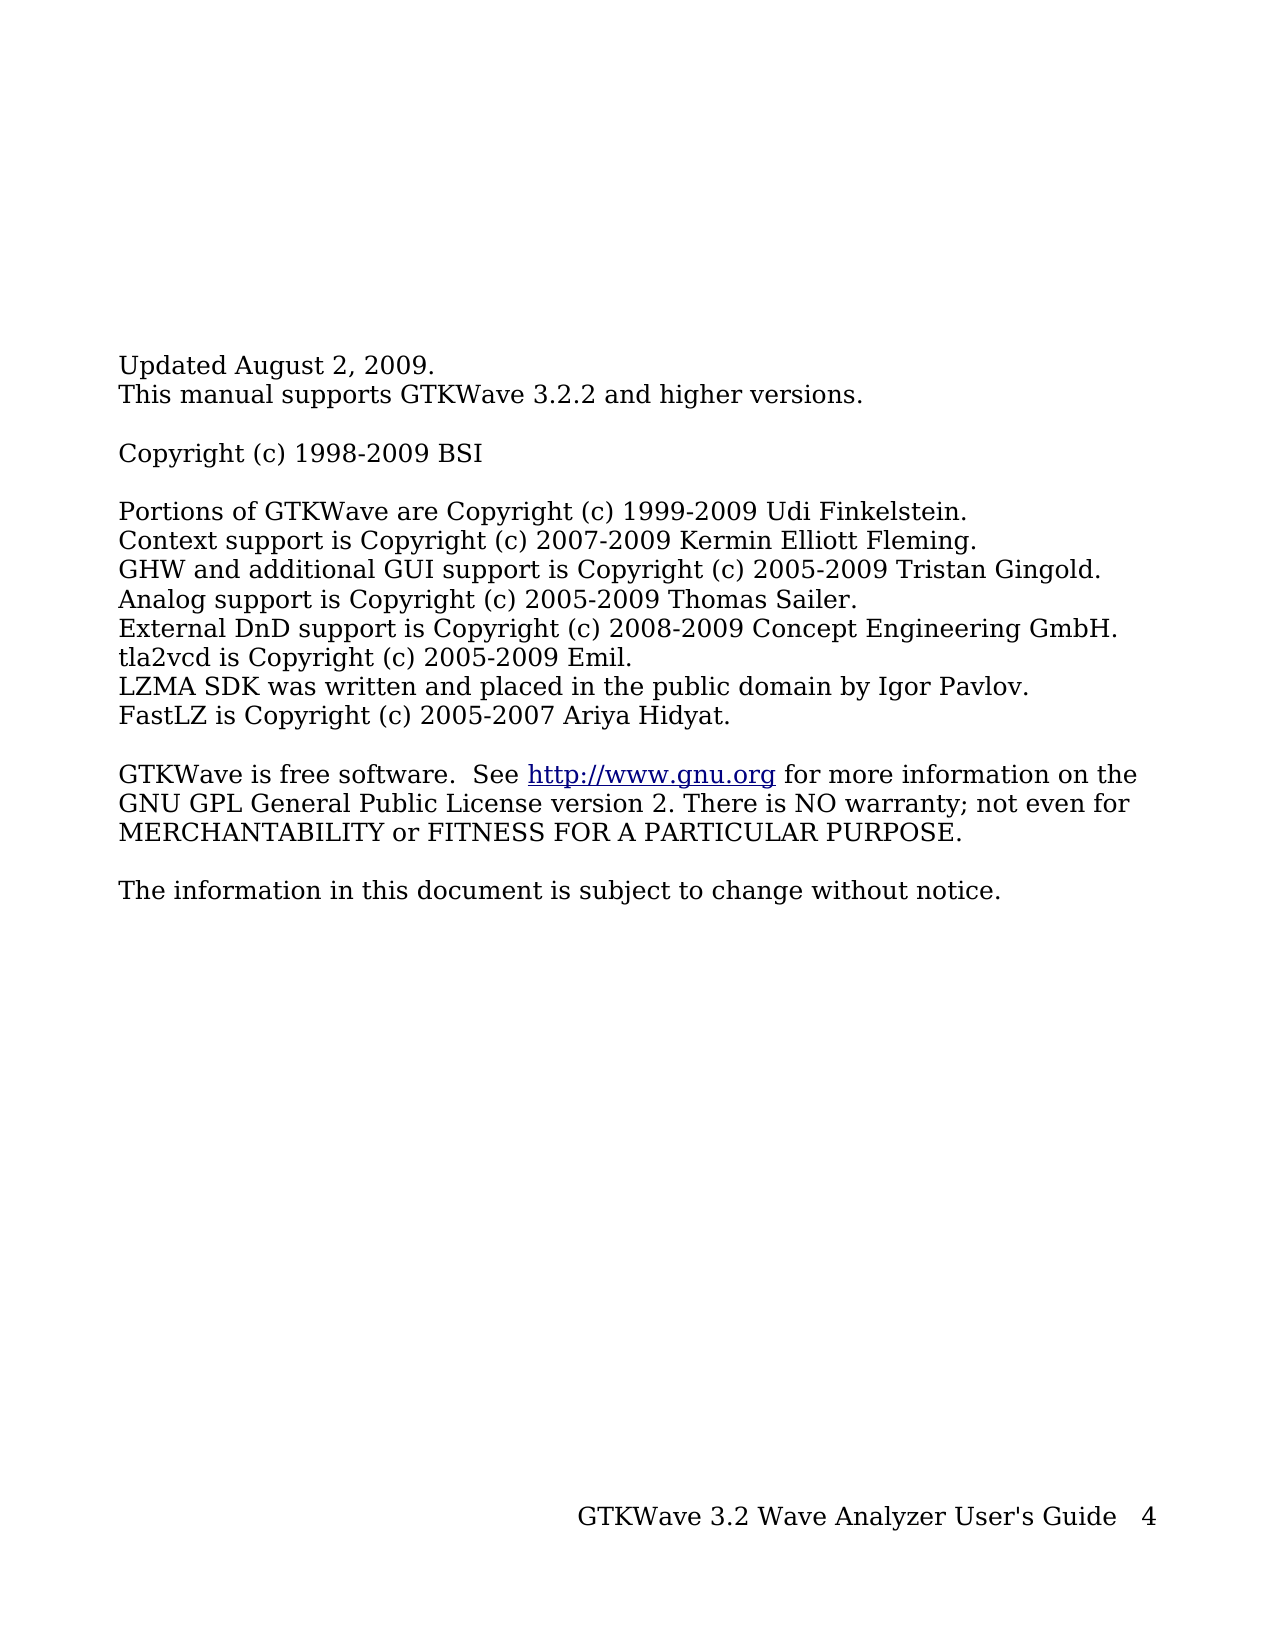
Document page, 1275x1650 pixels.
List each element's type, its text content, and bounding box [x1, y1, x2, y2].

text This manual supports GTKWave 3.2.2 and higher versions. [118, 381, 1157, 410]
text Portions of GTKWave are Copyright (c) 1999-2009 Udi Finkelstein. [118, 497, 1157, 526]
text External DnD support is Copyright (c) 2008-2009 Concept Engineering GmbH. [118, 614, 1157, 643]
text GHW and additional GUI support is Copyright (c) 2005-2009 Tristan Gingold. [118, 556, 1157, 585]
text FastLZ is Copyright (c) 2005-2007 Ariya Hidyat. [118, 701, 1157, 731]
text Context support is Copyright (c) 2007-2009 Kermin Elliott Fleming. [118, 526, 1157, 556]
text Copyright (c) 1998-2009 BSI [118, 439, 1157, 468]
text Updated August 2, 2009. [118, 351, 1157, 381]
text Analog support is Copyright (c) 2005-2009 Thomas Sailer. [118, 585, 1157, 614]
text tla2vcd is Copyright (c) 2005-2009 Emil. [118, 643, 1157, 672]
text GTKWave is free software. See http://www.gnu.org for more information on the GNU GPL General Public License version 2. There is NO warranty; not even for MERCHANTABILITY or FITNESS FOR A PARTICULAR PURPOSE. [118, 760, 1157, 847]
text LZMA SDK was written and placed in the public domain by Igor Pavlov. [118, 672, 1157, 701]
text The information in this document is subject to change without notice. [118, 876, 1157, 906]
